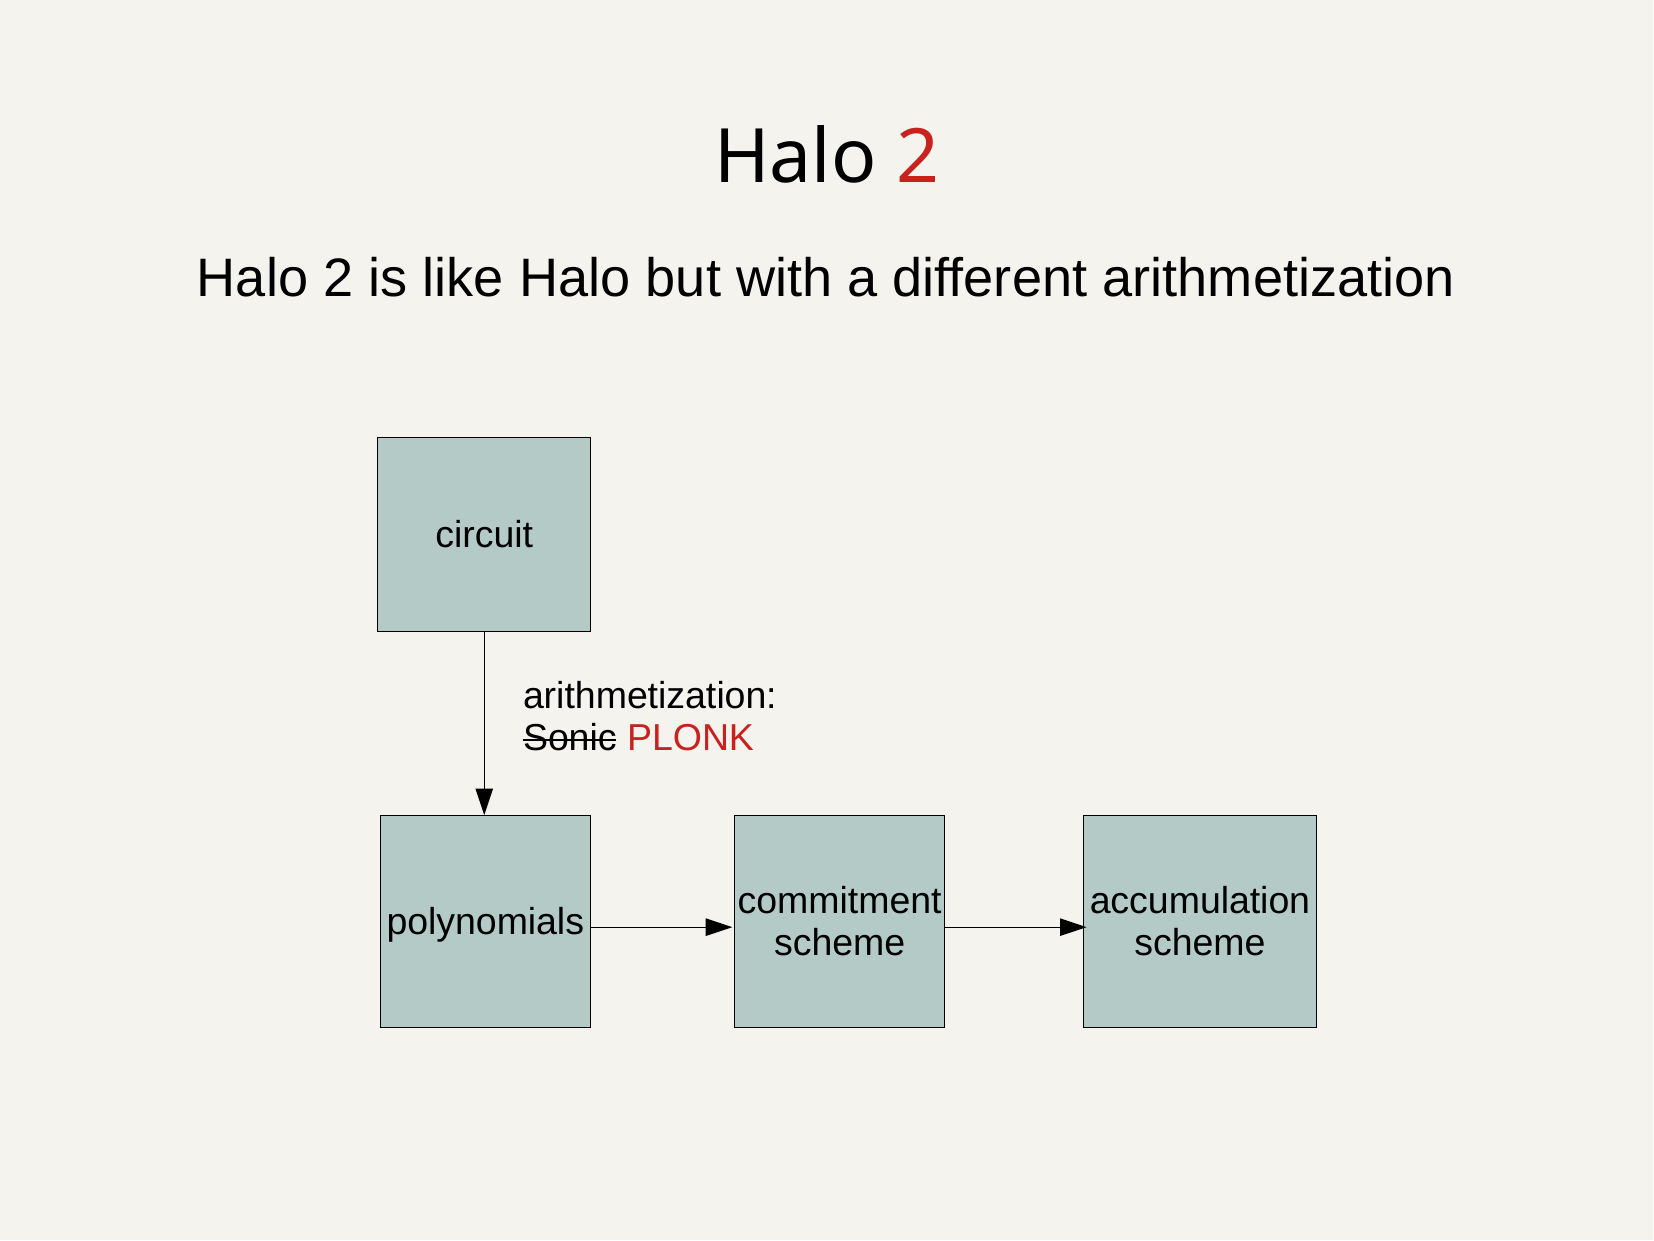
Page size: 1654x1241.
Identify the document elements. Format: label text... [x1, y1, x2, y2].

text_box arithmetization: Sonic PLONK [508, 667, 804, 767]
text_box circuit [377, 437, 591, 632]
text_box commitment scheme [734, 815, 945, 1028]
text_box accumulation scheme [1083, 815, 1317, 1028]
text_box polynomials [380, 815, 591, 1028]
title Halo 2 [82, 49, 1571, 257]
text_box Halo 2 is like Halo but with a different arithmetization [171, 240, 1483, 377]
